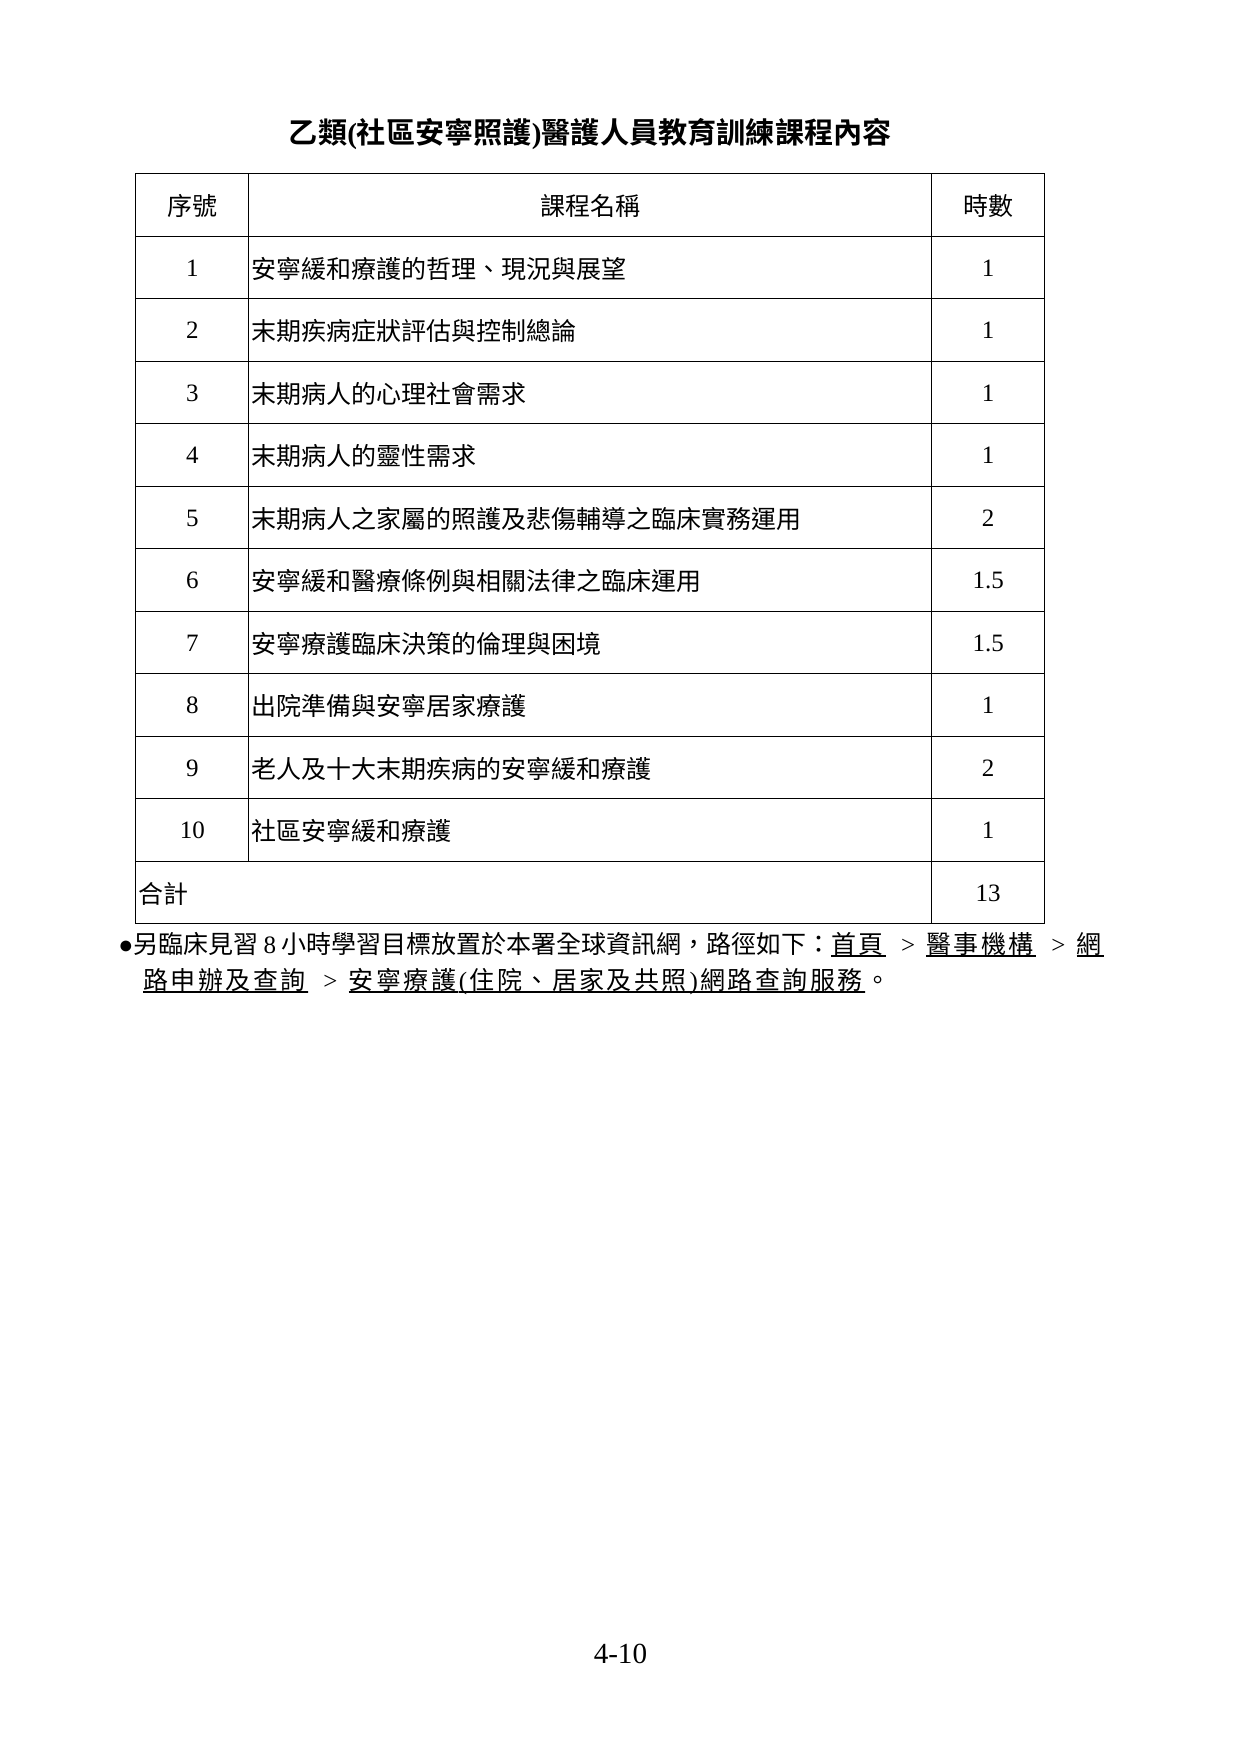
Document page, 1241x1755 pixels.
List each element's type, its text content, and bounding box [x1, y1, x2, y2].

table_cell 1 [932, 299, 1044, 361]
table_cell 1 [136, 237, 248, 298]
table_cell 1 [932, 362, 1044, 423]
table_cell 安寧緩和療護的哲理、現況與展望 [249, 237, 931, 298]
table_cell 1 [932, 799, 1044, 861]
table_cell 課程名稱 [249, 174, 931, 236]
table_cell 4 [136, 424, 248, 486]
table_cell 13 [932, 862, 1044, 923]
table_cell 安寧療護臨床決策的倫理與困境 [249, 612, 931, 673]
table_cell 1 [932, 674, 1044, 736]
table_cell 10 [136, 799, 248, 861]
table_cell 序號 [136, 174, 248, 236]
table_cell 1.5 [932, 612, 1044, 673]
table_cell 時數 [932, 174, 1044, 236]
table_cell 3 [136, 362, 248, 423]
table_cell 老人及十大末期疾病的安寧緩和療護 [249, 737, 931, 798]
table_cell 安寧緩和醫療條例與相關法律之臨床運用 [249, 549, 931, 611]
table_cell 2 [136, 299, 248, 361]
table_cell 末期病人的靈性需求 [249, 424, 931, 486]
table_cell 7 [136, 612, 248, 673]
table_cell 合計 [136, 862, 931, 923]
table_cell 5 [136, 487, 248, 548]
table_cell 6 [136, 549, 248, 611]
table_cell 2 [932, 487, 1044, 548]
table_cell 1 [932, 424, 1044, 486]
table_cell 末期病人之家屬的照護及悲傷輔導之臨床實務運用 [249, 487, 931, 548]
table_cell 9 [136, 737, 248, 798]
table_cell 2 [932, 737, 1044, 798]
text ●另臨床見習8小時學習目標放置於本署全球資訊網，路徑如下：首頁 > 醫事機構 > 網路申辦及查詢 > 安寧療護(住院、居家及共照)網路查詢服務。 [118, 924, 1122, 997]
table_cell 1 [932, 237, 1044, 298]
table_cell 出院準備與安寧居家療護 [249, 674, 931, 736]
table_cell 8 [136, 674, 248, 736]
table_cell 末期疾病症狀評估與控制總論 [249, 299, 931, 361]
table_cell 1.5 [932, 549, 1044, 611]
table_cell 社區安寧緩和療護 [249, 799, 931, 861]
table_header 乙類(社區安寧照護)醫護人員教育訓練課程內容 [136, 89, 1044, 173]
table_cell 末期病人的心理社會需求 [249, 362, 931, 423]
